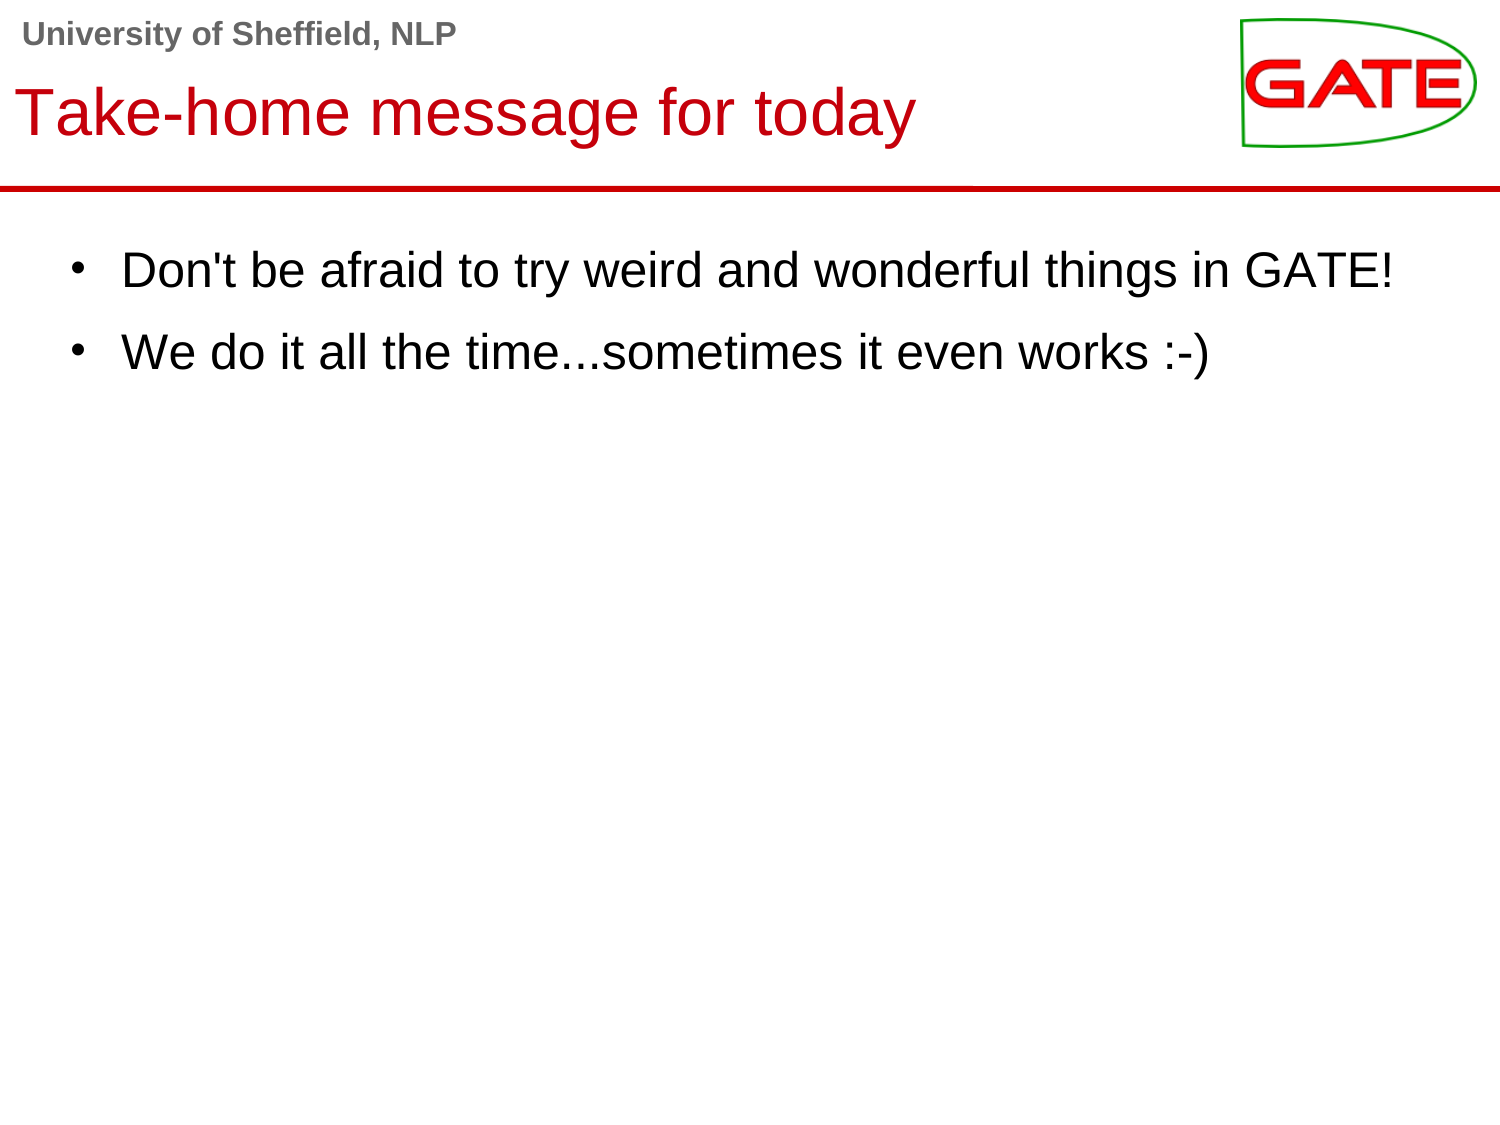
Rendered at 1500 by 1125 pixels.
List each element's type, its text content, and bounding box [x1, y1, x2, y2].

picture [1240, 18, 1477, 148]
title Take-home message for today [0, 11, 1240, 207]
list Don't be afraid to try weird and wonderful things in GATE! We do it all the time...sometimes it even works :-) [0, 224, 1477, 1107]
